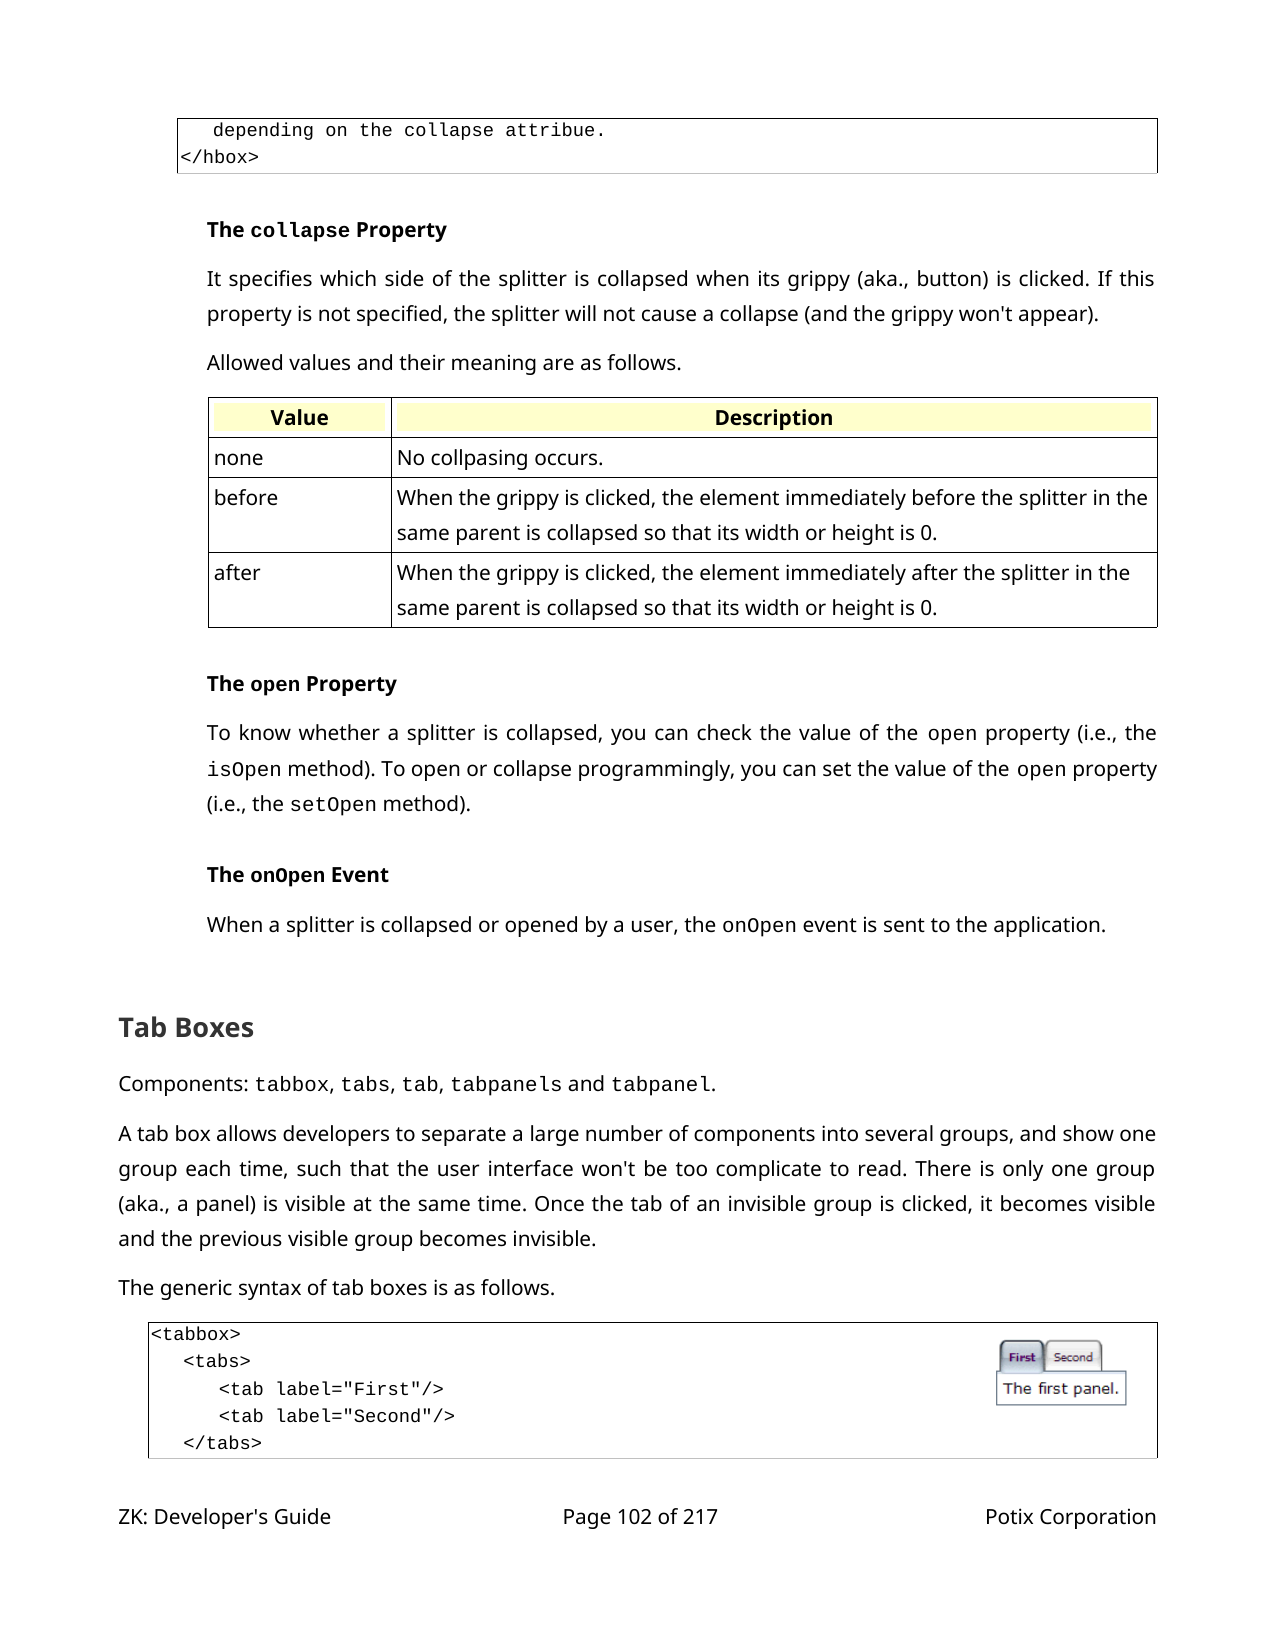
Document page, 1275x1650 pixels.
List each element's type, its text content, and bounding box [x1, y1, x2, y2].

text <tabbox> [149, 1323, 1157, 1346]
text </hbox> [178, 145, 1157, 173]
text It specifies which side of the splitter is collapsed when its grippy (aka., button) is clicked. If this property is not specified, the splitter will not cause a collapse (and the grippy won't appear). [207, 264, 1157, 328]
text To know whether a splitter is collapsed, you can check the value of the open property (i.e., the isOpen method). To open or collapse programmingly, you can set the value of the open property (i.e., the setOpen method). [207, 718, 1157, 818]
table_cell before [209, 478, 391, 552]
subtitle The onOpen Event [207, 861, 1157, 889]
text A tab box allows developers to separate a large number of components into several groups, and show one group each time, such that the user interface won't be too complicate to read. There is only one group (aka., a panel) is visible at the same time. Once the tab of an invisible group is clicked, it becomes visible and the previous visible group becomes invisible. [118, 1119, 1157, 1253]
text <tab label="First"/> [149, 1376, 995, 1401]
table_cell When the grippy is clicked, the element immediately before the splitter in the same parent is collapsed so that its width or height is 0. [392, 478, 1157, 552]
subtitle Tab Boxes [118, 1009, 1157, 1046]
table_header Description [392, 398, 1157, 437]
text When a splitter is collapsed or opened by a user, the onOpen event is sent to the application. [207, 910, 1157, 938]
text </tabs> [149, 1431, 1157, 1458]
table_cell No collpasing occurs. [392, 438, 1157, 477]
text depending on the collapse attribue. [178, 119, 1157, 142]
picture [995, 1338, 1130, 1409]
table_cell none [209, 438, 391, 477]
table_cell after [209, 553, 391, 627]
text <tabs> [149, 1349, 995, 1373]
text [1130, 1349, 1157, 1373]
table_header Value [209, 398, 391, 437]
subtitle The collapse Property [207, 215, 1157, 244]
text The generic syntax of tab boxes is as follows. [118, 1273, 1157, 1301]
text <tab label="Second"/> [149, 1404, 1157, 1428]
table_cell When the grippy is clicked, the element immediately after the splitter in the same parent is collapsed so that its width or height is 0. [392, 553, 1157, 627]
subtitle The open Property [207, 669, 1157, 698]
text Allowed values and their meaning are as follows. [207, 348, 1157, 377]
text [1130, 1376, 1157, 1401]
text Components: tabbox, tabs, tab, tabpanels and tabpanel. [118, 1069, 1157, 1098]
